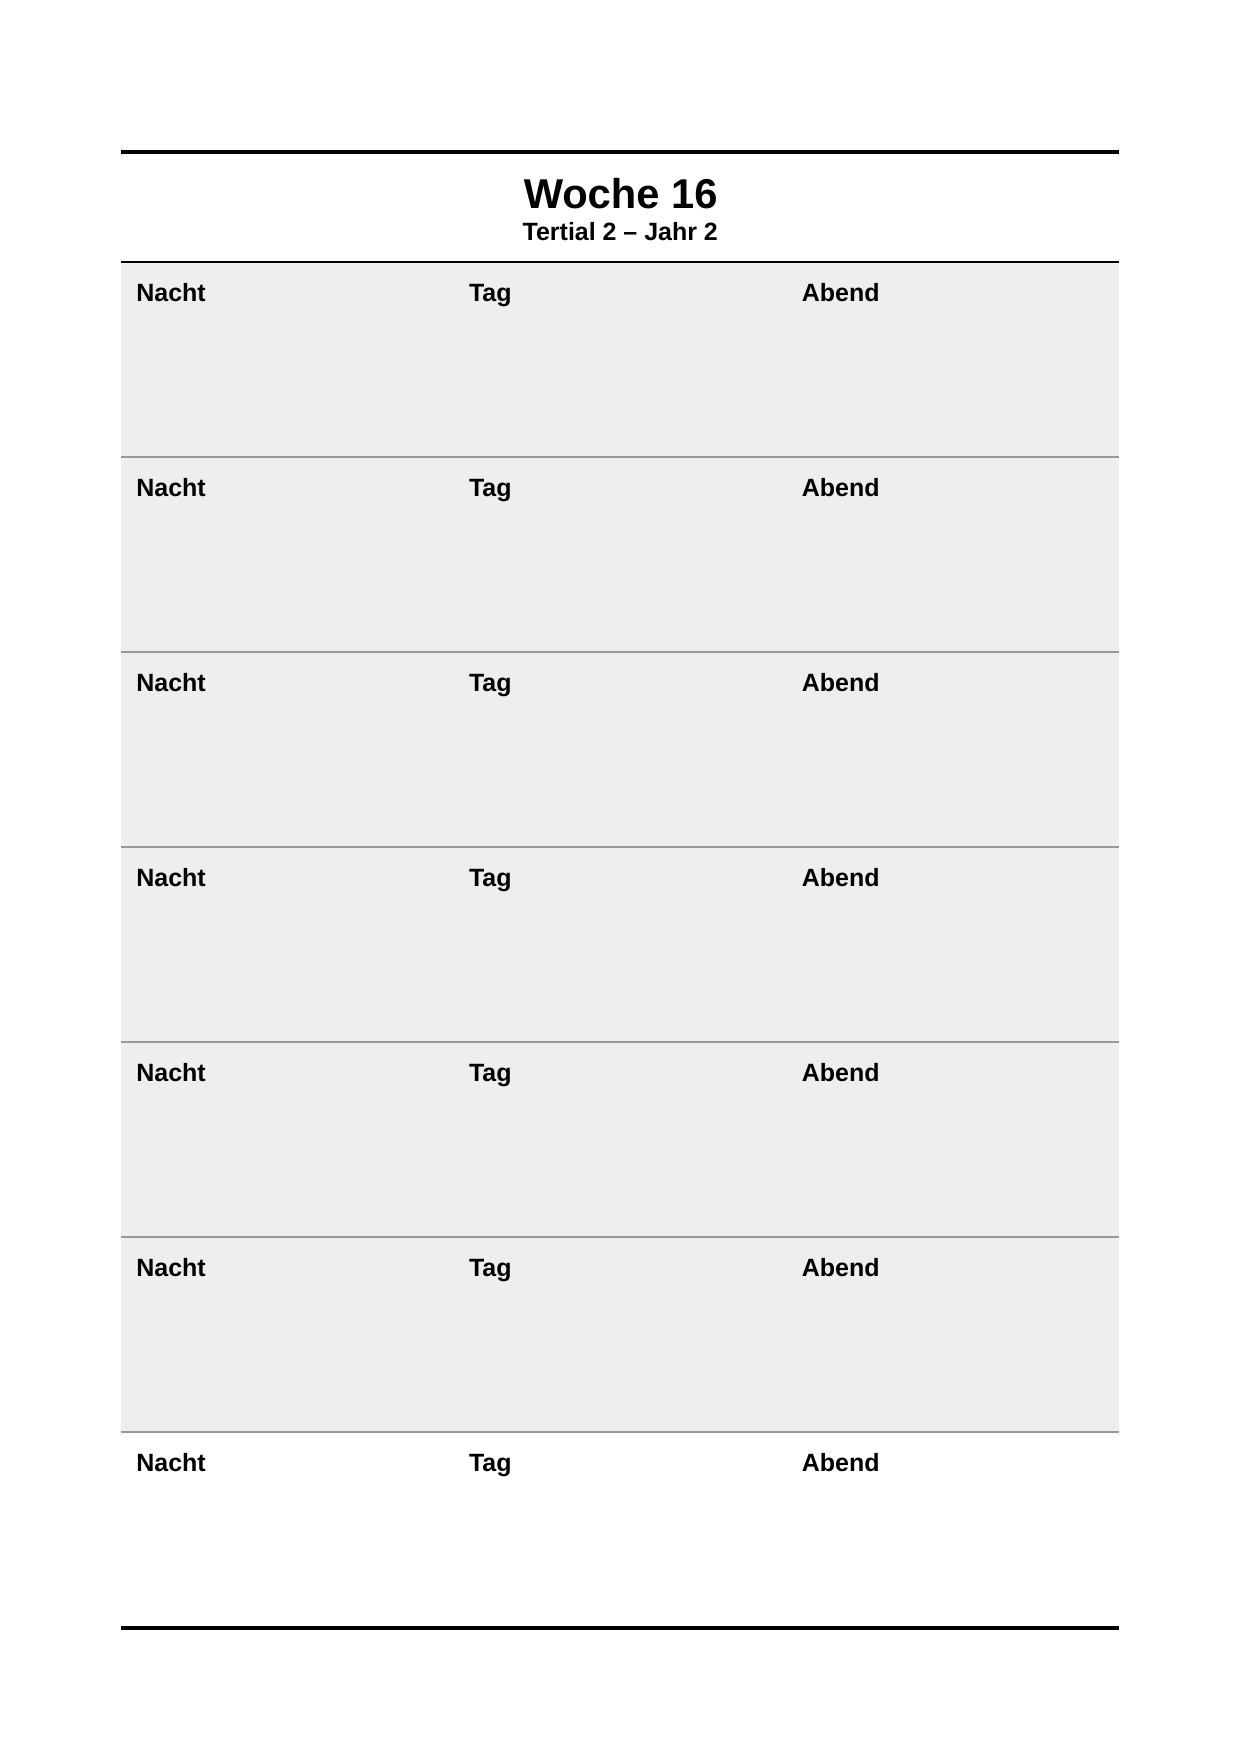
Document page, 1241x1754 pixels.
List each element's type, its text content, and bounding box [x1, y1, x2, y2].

table_cell Abend [787, 1433, 1119, 1626]
table_cell Tag [454, 1433, 787, 1626]
table_cell Tag [454, 1238, 787, 1431]
table_header Woche 16 Tertial 2 – Jahr 2 [121, 154, 1119, 261]
table_cell Tag [454, 1043, 787, 1236]
table_cell Nacht [121, 263, 454, 456]
table_cell Nacht [121, 1043, 454, 1236]
table_cell Abend [787, 263, 1119, 456]
table_cell Nacht [121, 458, 454, 651]
table_cell Abend [787, 1238, 1119, 1431]
table_cell Nacht [121, 848, 454, 1041]
table_cell Abend [787, 653, 1119, 846]
table_cell Abend [787, 1043, 1119, 1236]
table_cell Nacht [121, 653, 454, 846]
table_cell Nacht [121, 1433, 454, 1626]
table_cell Tag [454, 263, 787, 456]
table_cell Tag [454, 848, 787, 1041]
table_cell Tag [454, 458, 787, 651]
table_cell Abend [787, 848, 1119, 1041]
table_cell Tag [454, 653, 787, 846]
table_cell Nacht [121, 1238, 454, 1431]
table_cell Abend [787, 458, 1119, 651]
